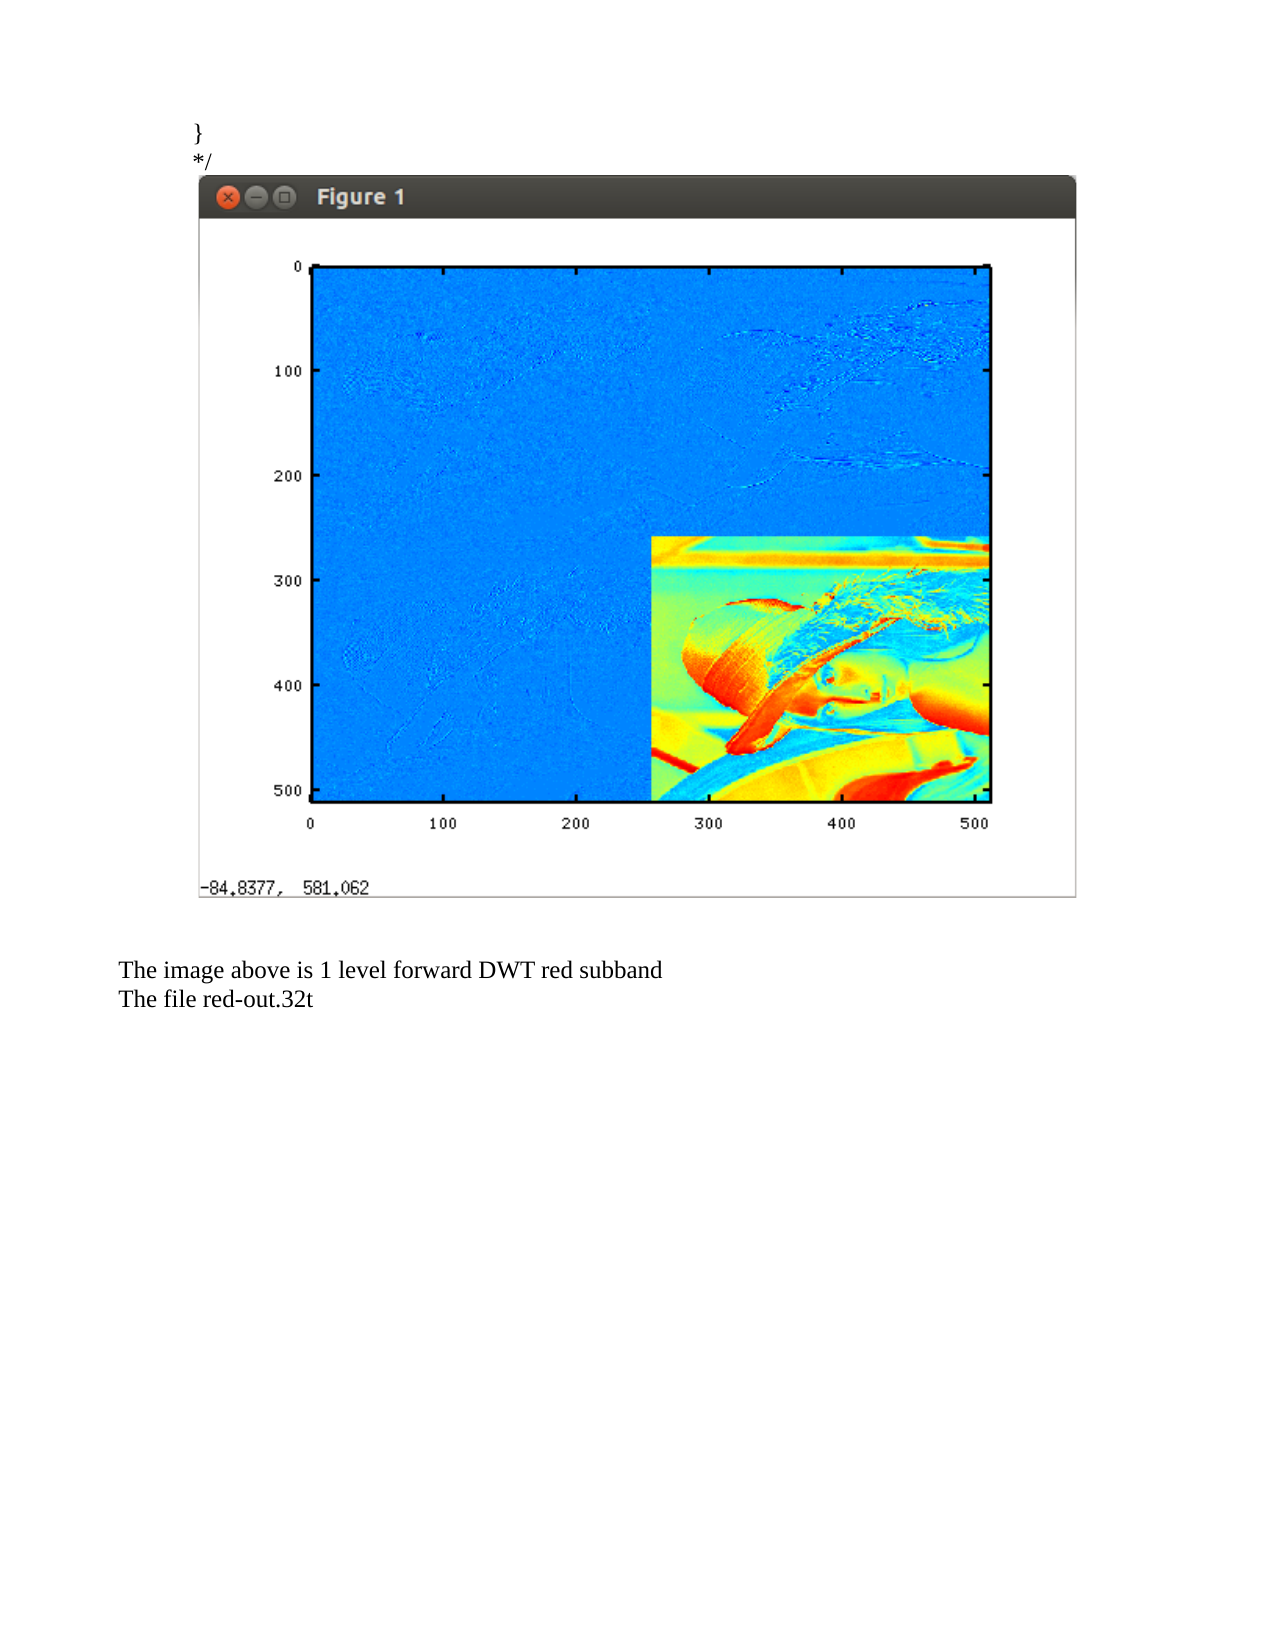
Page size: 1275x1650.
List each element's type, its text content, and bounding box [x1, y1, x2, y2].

text } [118, 118, 1157, 147]
text */ [118, 147, 1157, 176]
text The image above is 1 level forward DWT red subband [118, 955, 1157, 984]
picture [198, 175, 1077, 898]
text The file red-out.32t [118, 984, 1157, 1012]
